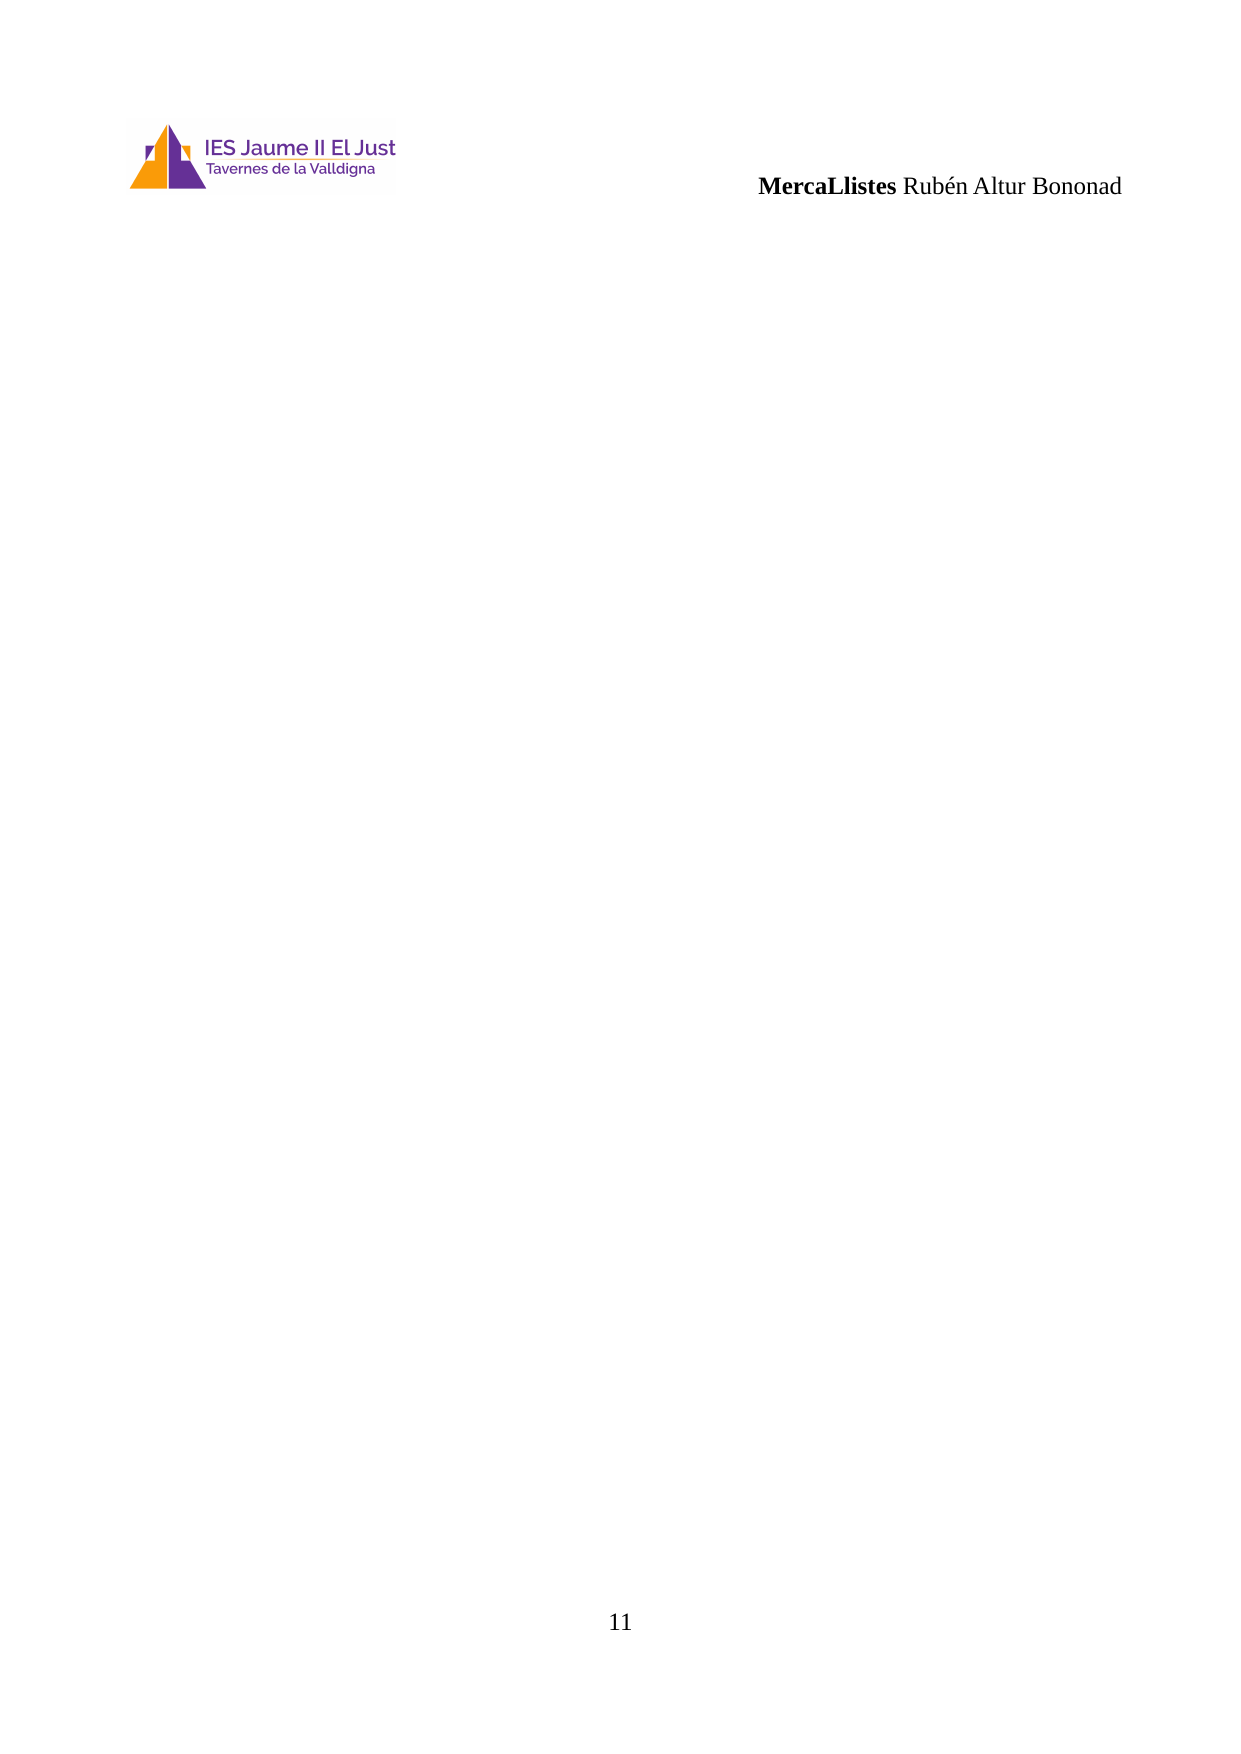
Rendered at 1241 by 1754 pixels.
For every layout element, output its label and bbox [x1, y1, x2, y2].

picture [126, 118, 396, 195]
